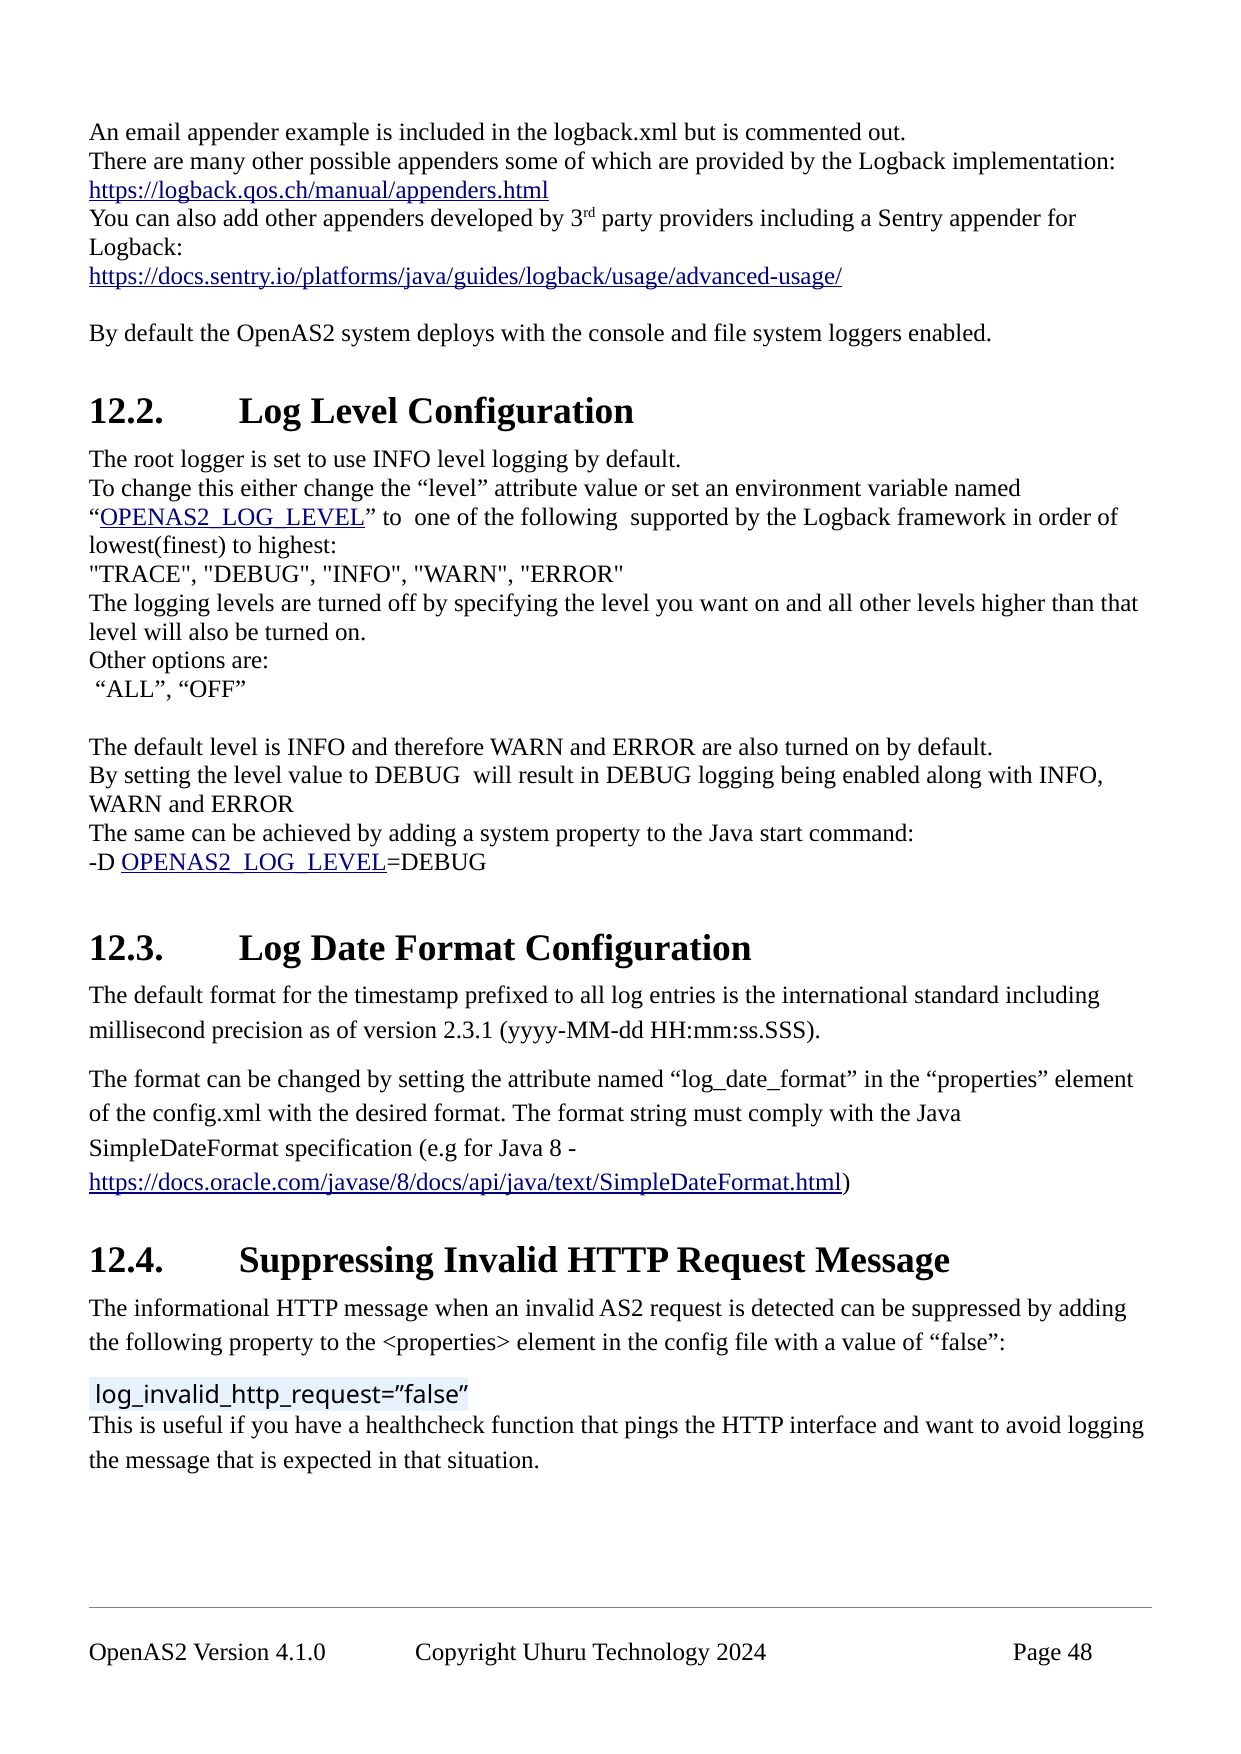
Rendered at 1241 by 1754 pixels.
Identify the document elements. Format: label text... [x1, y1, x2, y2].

text The same can be achieved by adding a system property to the Java start command: [88, 818, 1152, 847]
text There are many other possible appenders some of which are provided by the Logback implementation: [88, 146, 1152, 175]
text The format can be changed by setting the attribute named “log_date_format” in the “properties” element of the config.xml with the desired format. The format string must comply with the Java SimpleDateFormat specification (e.g for Java 8 - https://docs.oracle.com/javase/8/docs/api/java/text/SimpleDateFormat.html) [88, 1064, 1152, 1196]
text “ALL”, “OFF” [88, 674, 1152, 703]
text By setting the level value to DEBUG will result in DEBUG logging being enabled along with INFO, WARN and ERROR [88, 760, 1152, 818]
text log_invalid_http_request=”false” [88, 1377, 1152, 1411]
text https://docs.sentry.io/platforms/java/guides/logback/usage/advanced-usage/ [88, 261, 1152, 290]
subtitle Suppressing Invalid HTTP Request Message [88, 1237, 1152, 1281]
text The default format for the timestamp prefixed to all log entries is the international standard including millisecond precision as of version 2.3.1 (yyyy-MM-dd HH:mm:ss.SSS). [88, 981, 1152, 1044]
text -D OPENAS2_LOG_LEVEL=DEBUG [88, 847, 1152, 875]
text The informational HTTP message when an invalid AS2 request is detected can be suppressed by adding the following property to the <properties> element in the config file with a value of “false”: [88, 1293, 1152, 1356]
text Other options are: [88, 645, 1152, 674]
text The root logger is set to use INFO level logging by default. [88, 444, 1152, 473]
subtitle Log Date Format Configuration [88, 925, 1152, 968]
text The default level is INFO and therefore WARN and ERROR are also turned on by default. [88, 732, 1152, 760]
text By default the OpenAS2 system deploys with the console and file system loggers enabled. [88, 318, 1152, 347]
subtitle Log Level Configuration [88, 388, 1152, 432]
text "TRACE", "DEBUG", "INFO", "WARN", "ERROR" [88, 559, 1152, 588]
text The logging levels are turned off by specifying the level you want on and all other levels higher than that level will also be turned on. [88, 588, 1152, 645]
text An email appender example is included in the logback.xml but is commented out. [88, 117, 1152, 146]
text To change this either change the “level” attribute value or set an environment variable named “OPENAS2_LOG_LEVEL” to one of the following supported by the Logback framework in order of lowest(finest) to highest: [88, 473, 1152, 559]
text This is useful if you have a healthcheck function that pings the HTTP interface and want to avoid logging the message that is expected in that situation. [88, 1411, 1152, 1474]
text https://logback.qos.ch/manual/appenders.html [88, 175, 1152, 203]
